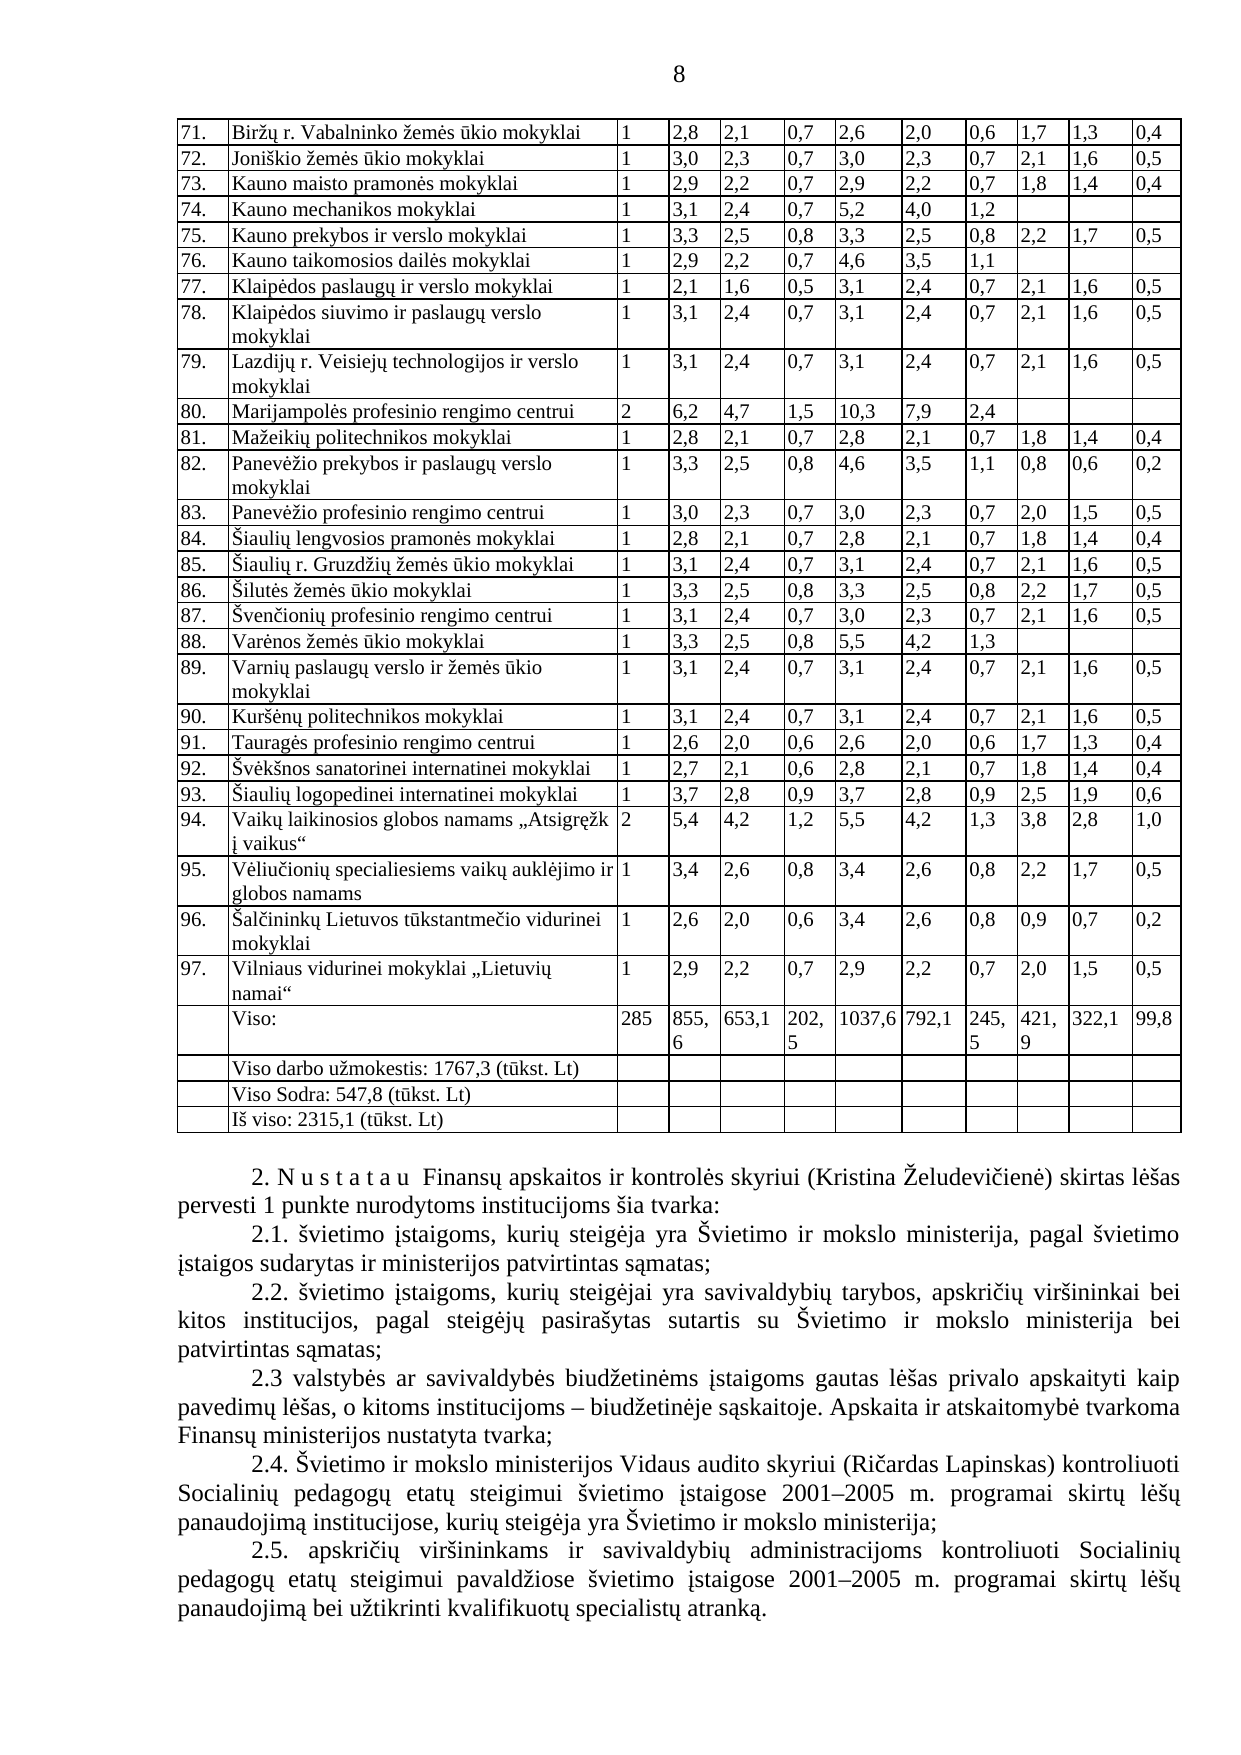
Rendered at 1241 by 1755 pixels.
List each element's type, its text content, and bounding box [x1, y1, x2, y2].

table_cell 2,2 [721, 248, 784, 272]
table_cell 3,3 [670, 451, 720, 499]
table_cell 0,7 [785, 552, 835, 576]
table_cell [721, 1107, 784, 1131]
table_cell [1070, 1107, 1132, 1131]
table_cell 0,8 [967, 578, 1017, 602]
text 2.5. apskričių viršininkams ir savivaldybių administracijoms kontroliuoti Socialinių pedagogų etatų steigimui pavaldžiose švietimo įstaigose 2001–2005 m. programai skirtų lėšų panaudojimą bei užtikrinti kvalifikuotų specialistų atranką. [177, 1535, 1181, 1622]
table_cell 3,1 [670, 350, 720, 398]
table_cell 0,5 [1133, 350, 1180, 398]
table_cell 1,4 [1070, 425, 1132, 449]
table_cell 1 [618, 956, 668, 1004]
table_cell 4,2 [903, 629, 965, 653]
table_cell 1,8 [1018, 425, 1068, 449]
table_cell [1070, 399, 1132, 423]
table_cell 2,8 [670, 120, 720, 144]
table_cell [721, 1082, 784, 1106]
table_cell 3,3 [670, 223, 720, 247]
table_cell 0,8 [785, 451, 835, 499]
table_cell Šiaulių logopedinei internatinei mokyklai [229, 782, 617, 806]
table_cell 2,1 [903, 526, 965, 550]
table_cell 2,4 [721, 350, 784, 398]
table_cell 2,1 [1018, 603, 1068, 627]
table_cell 0,5 [1133, 705, 1180, 728]
table_cell 0,5 [1133, 146, 1180, 169]
table_cell 1,5 [1070, 500, 1132, 524]
table_cell 2,8 [670, 425, 720, 449]
table_cell 2,3 [903, 603, 965, 627]
table_cell 0,5 [1133, 223, 1180, 247]
table_cell 4,0 [903, 197, 965, 221]
table_cell 0,7 [1070, 907, 1132, 955]
text 2.1. švietimo įstaigoms, kurių steigėja yra Švietimo ir mokslo ministerija, pagal švietimo įstaigos sudarytas ir ministerijos patvirtintas sąmatas; [177, 1219, 1181, 1277]
table_cell 2,9 [836, 956, 901, 1004]
table_cell 0,6 [785, 756, 835, 780]
table_cell 1,6 [1070, 552, 1132, 576]
table_cell 2,4 [721, 300, 784, 348]
table_cell [1070, 1082, 1132, 1106]
table_cell 0,7 [967, 146, 1017, 169]
table_cell 1 [618, 451, 668, 499]
table_cell 2,4 [721, 705, 784, 728]
table_cell [1018, 1107, 1068, 1131]
table_cell 2,7 [670, 756, 720, 780]
table_cell 0,7 [785, 705, 835, 728]
table_cell 0,7 [785, 350, 835, 398]
table_cell 3,1 [836, 350, 901, 398]
table_cell 0,7 [967, 956, 1017, 1004]
table_cell 3,1 [670, 603, 720, 627]
table_cell 73. [178, 171, 228, 195]
table_cell 4,2 [721, 807, 784, 855]
table_cell 1,7 [1018, 120, 1068, 144]
table_cell 2,9 [836, 171, 901, 195]
table_cell 202,5 [785, 1006, 835, 1054]
table_cell 76. [178, 248, 228, 272]
table_cell 0,8 [785, 223, 835, 247]
table_cell 2,6 [670, 730, 720, 754]
table_cell 3,0 [670, 146, 720, 169]
table_cell 0,7 [785, 956, 835, 1004]
table_cell 96. [178, 907, 228, 955]
table_cell 0,5 [1133, 603, 1180, 627]
table_cell 1,2 [785, 807, 835, 855]
table_cell [1133, 1082, 1180, 1106]
table_cell 3,1 [670, 300, 720, 348]
table_cell Šalčininkų Lietuvos tūkstantmečio vidurinei mokyklai [229, 907, 617, 955]
table_cell 0,5 [1133, 500, 1180, 524]
table_cell 4,6 [836, 248, 901, 272]
table_cell [785, 1056, 835, 1080]
table_cell 2 [618, 399, 668, 423]
text 2. Nustatau Finansų apskaitos ir kontrolės skyriui (Kristina Želudevičienė) skirtas lėšas pervesti 1 punkte nurodytoms institucijoms šia tvarka: [177, 1162, 1181, 1219]
table_cell Lazdijų r. Veisiejų technologijos ir verslo mokyklai [229, 350, 617, 398]
table_cell 1,7 [1070, 223, 1132, 247]
table_cell 245,5 [967, 1006, 1017, 1054]
table_cell 86. [178, 578, 228, 602]
table_cell 91. [178, 730, 228, 754]
table_cell 1 [618, 120, 668, 144]
table_cell 2,8 [721, 782, 784, 806]
table_cell 1,1 [967, 248, 1017, 272]
table_cell 322,1 [1070, 1006, 1132, 1054]
table_cell 7,9 [903, 399, 965, 423]
table_cell 0,8 [967, 857, 1017, 905]
table_cell 1 [618, 629, 668, 653]
table_cell 5,5 [836, 629, 901, 653]
table_cell 1,3 [967, 629, 1017, 653]
table_cell 72. [178, 146, 228, 169]
table_cell 1,0 [1133, 807, 1180, 855]
table_cell 0,6 [785, 730, 835, 754]
table_cell Šiaulių r. Gruzdžių žemės ūkio mokyklai [229, 552, 617, 576]
table_cell 3,1 [670, 655, 720, 703]
table_cell [1018, 399, 1068, 423]
table_cell [785, 1082, 835, 1106]
table_cell Kauno mechanikos mokyklai [229, 197, 617, 221]
table_cell 2,4 [903, 552, 965, 576]
table_cell 1,6 [1070, 274, 1132, 298]
table_cell 2,4 [903, 705, 965, 728]
table_cell 0,7 [785, 120, 835, 144]
table_cell [903, 1082, 965, 1106]
table_cell 5,2 [836, 197, 901, 221]
table_cell 2,4 [721, 603, 784, 627]
table_cell 0,7 [967, 425, 1017, 449]
table_cell 97. [178, 956, 228, 1004]
table_cell 3,1 [836, 274, 901, 298]
table_cell Joniškio žemės ūkio mokyklai [229, 146, 617, 169]
table_cell 0,4 [1133, 171, 1180, 195]
text 2.4. Švietimo ir mokslo ministerijos Vidaus audito skyriui (Ričardas Lapinskas) kontroliuoti Socialinių pedagogų etatų steigimui švietimo įstaigose 2001–2005 m. programai skirtų lėšų panaudojimą institucijose, kurių steigėja yra Švietimo ir mokslo ministerija; [177, 1449, 1181, 1535]
table_cell 1 [618, 730, 668, 754]
table_cell [1133, 629, 1180, 653]
table_cell 3,3 [670, 578, 720, 602]
table_cell 3,4 [670, 857, 720, 905]
table_cell Panevėžio prekybos ir paslaugų verslo mokyklai [229, 451, 617, 499]
table_cell [178, 1082, 228, 1106]
table_cell [618, 1082, 668, 1106]
table_cell [1133, 1107, 1180, 1131]
table_cell 77. [178, 274, 228, 298]
table_cell [1018, 629, 1068, 653]
table_cell 3,0 [836, 146, 901, 169]
table_cell [836, 1107, 901, 1131]
table_cell Tauragės profesinio rengimo centrui [229, 730, 617, 754]
table_cell 81. [178, 425, 228, 449]
table_cell 1,8 [1018, 171, 1068, 195]
table_cell 5,4 [670, 807, 720, 855]
table_cell Viso: [229, 1006, 617, 1054]
table_cell 0,4 [1133, 756, 1180, 780]
table_cell [836, 1082, 901, 1106]
table_cell [903, 1056, 965, 1080]
table_cell [1018, 1082, 1068, 1106]
table_cell 2,1 [670, 274, 720, 298]
table_cell 1,6 [1070, 603, 1132, 627]
table_cell 0,7 [785, 603, 835, 627]
table_cell 2,1 [1018, 274, 1068, 298]
table_cell 2,4 [903, 350, 965, 398]
table_cell [1133, 248, 1180, 272]
table_cell 0,9 [967, 782, 1017, 806]
table_cell 1 [618, 782, 668, 806]
table_cell 3,3 [836, 578, 901, 602]
table_cell 3,1 [836, 705, 901, 728]
table_cell 1,6 [1070, 350, 1132, 398]
table_cell 792,1 [903, 1006, 965, 1054]
table_cell 0,9 [1018, 907, 1068, 955]
table_cell Biržų r. Vabalninko žemės ūkio mokyklai [229, 120, 617, 144]
table_cell 3,1 [670, 552, 720, 576]
table_cell 1 [618, 526, 668, 550]
table_cell 2,0 [721, 730, 784, 754]
table_cell 2,5 [903, 223, 965, 247]
table_cell 2,1 [1018, 655, 1068, 703]
table_cell 1 [618, 500, 668, 524]
table_cell Vaikų laikinosios globos namams „Atsigręžk į vaikus“ [229, 807, 617, 855]
table_cell 0,7 [967, 350, 1017, 398]
text 2.2. švietimo įstaigoms, kurių steigėjai yra savivaldybių tarybos, apskričių viršininkai bei kitos institucijos, pagal steigėjų pasirašytas sutartis su Švietimo ir mokslo ministerija bei patvirtintas sąmatas; [177, 1277, 1181, 1363]
table_cell 0,4 [1133, 120, 1180, 144]
table_cell [618, 1107, 668, 1131]
table_cell 1,1 [967, 451, 1017, 499]
table_cell 1 [618, 223, 668, 247]
table_cell 2,0 [721, 907, 784, 955]
table_cell 80. [178, 399, 228, 423]
table_cell 0,7 [967, 300, 1017, 348]
table_cell 2,1 [721, 425, 784, 449]
table_cell 2,1 [1018, 300, 1068, 348]
table_cell 0,6 [1070, 451, 1132, 499]
table_cell 0,7 [785, 146, 835, 169]
table_cell 2,0 [1018, 500, 1068, 524]
table_cell 2,5 [721, 223, 784, 247]
table_cell 2,8 [1070, 807, 1132, 855]
table_cell 0,5 [1133, 274, 1180, 298]
table_cell 1 [618, 756, 668, 780]
table_cell 4,6 [836, 451, 901, 499]
table_cell 2,8 [670, 526, 720, 550]
table_cell Kauno prekybos ir verslo mokyklai [229, 223, 617, 247]
table_cell 0,7 [967, 705, 1017, 728]
table_cell [967, 1107, 1017, 1131]
table_cell [1133, 197, 1180, 221]
table_cell 2,3 [903, 146, 965, 169]
table_cell 2,8 [903, 782, 965, 806]
table_cell 0,5 [1133, 655, 1180, 703]
table_cell 1,2 [967, 197, 1017, 221]
table_cell 0,6 [967, 730, 1017, 754]
table_cell 1 [618, 350, 668, 398]
table_cell 2,5 [903, 578, 965, 602]
table_cell Švėkšnos sanatorinei internatinei mokyklai [229, 756, 617, 780]
table_cell 1,5 [785, 399, 835, 423]
table_cell [967, 1056, 1017, 1080]
table_cell [785, 1107, 835, 1131]
table_cell 2,9 [670, 171, 720, 195]
table_cell 3,0 [836, 500, 901, 524]
table_cell 79. [178, 350, 228, 398]
table_cell 2,5 [721, 629, 784, 653]
table_cell 2,2 [1018, 857, 1068, 905]
table_cell 0,8 [785, 857, 835, 905]
table_cell 0,4 [1133, 425, 1180, 449]
table_cell 2 [618, 807, 668, 855]
table_cell 85. [178, 552, 228, 576]
table_cell [178, 1006, 228, 1054]
table_cell 1,5 [1070, 956, 1132, 1004]
table_cell 2,6 [670, 907, 720, 955]
table_cell 1,4 [1070, 756, 1132, 780]
table_cell 0,7 [967, 552, 1017, 576]
table_cell 2,4 [903, 274, 965, 298]
table_cell 3,1 [836, 552, 901, 576]
table_cell 2,6 [836, 730, 901, 754]
table_cell 1,6 [1070, 300, 1132, 348]
table_cell 3,8 [1018, 807, 1068, 855]
table_cell [670, 1082, 720, 1106]
table_cell 1 [618, 578, 668, 602]
table_cell Viso Sodra: 547,8 (tūkst. Lt) [229, 1082, 617, 1106]
table_cell 653,1 [721, 1006, 784, 1054]
table_cell 2,4 [903, 655, 965, 703]
table_cell [903, 1107, 965, 1131]
table_cell 3,4 [836, 857, 901, 905]
table_cell 855,6 [670, 1006, 720, 1054]
table_cell 1 [618, 146, 668, 169]
table_cell 2,0 [903, 730, 965, 754]
table_cell 75. [178, 223, 228, 247]
table_cell 1,4 [1070, 526, 1132, 550]
table_cell 1,8 [1018, 756, 1068, 780]
table_cell 71. [178, 120, 228, 144]
table_cell 94. [178, 807, 228, 855]
table_cell [1018, 197, 1068, 221]
table_cell 0,8 [785, 629, 835, 653]
table_cell 2,1 [721, 526, 784, 550]
table_cell 3,1 [670, 197, 720, 221]
table_cell 2,4 [903, 300, 965, 348]
table_cell 1,6 [1070, 705, 1132, 728]
table_cell 2,4 [721, 552, 784, 576]
table_cell 0,7 [785, 300, 835, 348]
table_cell 84. [178, 526, 228, 550]
table_cell Šilutės žemės ūkio mokyklai [229, 578, 617, 602]
table_cell 90. [178, 705, 228, 728]
table_cell Marijampolės profesinio rengimo centrui [229, 399, 617, 423]
table_cell 2,3 [721, 500, 784, 524]
table_cell Kauno maisto pramonės mokyklai [229, 171, 617, 195]
table_cell 0,8 [1018, 451, 1068, 499]
table_cell 1,6 [1070, 655, 1132, 703]
table_cell 0,8 [967, 907, 1017, 955]
table_cell Vėliučionių specialiesiems vaikų auklėjimo ir globos namams [229, 857, 617, 905]
table_cell 285 [618, 1006, 668, 1054]
table_cell 0,5 [1133, 552, 1180, 576]
table_cell 2,2 [903, 171, 965, 195]
table_cell 2,0 [1018, 956, 1068, 1004]
table_cell 2,8 [836, 756, 901, 780]
table_cell 3,1 [670, 705, 720, 728]
table_cell 4,2 [903, 807, 965, 855]
table_cell 2,1 [721, 756, 784, 780]
table_cell [1133, 399, 1180, 423]
table_cell [178, 1107, 228, 1131]
table_cell 2,1 [1018, 705, 1068, 728]
table_cell [1018, 248, 1068, 272]
table_cell 1,4 [1070, 171, 1132, 195]
table_cell 2,6 [721, 857, 784, 905]
table_cell 95. [178, 857, 228, 905]
table_cell 2,2 [1018, 578, 1068, 602]
table_cell [836, 1056, 901, 1080]
table_cell 3,1 [836, 655, 901, 703]
table_cell 0,7 [967, 603, 1017, 627]
table_cell Kauno taikomosios dailės mokyklai [229, 248, 617, 272]
table_cell Varėnos žemės ūkio mokyklai [229, 629, 617, 653]
table_cell 2,6 [903, 857, 965, 905]
table_cell 3,5 [903, 451, 965, 499]
table_cell 99,8 [1133, 1006, 1180, 1054]
table_cell 0,8 [785, 578, 835, 602]
table_cell [1133, 1056, 1180, 1080]
table_cell 2,2 [903, 956, 965, 1004]
table_cell 1,3 [1070, 120, 1132, 144]
table_cell 78. [178, 300, 228, 348]
table_cell 1 [618, 705, 668, 728]
table_cell 0,5 [785, 274, 835, 298]
table_cell 2,2 [721, 171, 784, 195]
table_cell 0,6 [1133, 782, 1180, 806]
table_cell 0,7 [785, 197, 835, 221]
table_cell 1,7 [1018, 730, 1068, 754]
table_cell 3,3 [670, 629, 720, 653]
table_cell 1,9 [1070, 782, 1132, 806]
table_cell Švenčionių profesinio rengimo centrui [229, 603, 617, 627]
table_cell 1 [618, 171, 668, 195]
table_cell 2,1 [1018, 552, 1068, 576]
table_cell 1,3 [967, 807, 1017, 855]
table_cell 2,2 [1018, 223, 1068, 247]
table_cell 0,5 [1133, 578, 1180, 602]
table_cell 0,7 [785, 526, 835, 550]
table_cell 93. [178, 782, 228, 806]
table_cell 3,7 [836, 782, 901, 806]
table_cell 0,7 [785, 500, 835, 524]
table_cell 2,1 [903, 425, 965, 449]
table_cell 2,2 [721, 956, 784, 1004]
table_cell 0,2 [1133, 451, 1180, 499]
table_cell 1 [618, 857, 668, 905]
table_cell 2,1 [1018, 146, 1068, 169]
table_cell 0,7 [967, 274, 1017, 298]
table_cell Mažeikių politechnikos mokyklai [229, 425, 617, 449]
table_cell 1037,6 [836, 1006, 901, 1054]
table_cell 1,7 [1070, 857, 1132, 905]
table_cell 0,5 [1133, 857, 1180, 905]
table_cell 89. [178, 655, 228, 703]
table_cell [178, 1056, 228, 1080]
table_cell 3,3 [836, 223, 901, 247]
table_cell 3,5 [903, 248, 965, 272]
table_cell 1,6 [1070, 146, 1132, 169]
table_cell 0,6 [967, 120, 1017, 144]
table_cell 4,7 [721, 399, 784, 423]
table_cell 87. [178, 603, 228, 627]
table_cell 1 [618, 603, 668, 627]
table_cell [1070, 248, 1132, 272]
table_cell Viso darbo užmokestis: 1767,3 (tūkst. Lt) [229, 1056, 617, 1080]
table_cell 1,7 [1070, 578, 1132, 602]
text 2.3 valstybės ar savivaldybės biudžetinėms įstaigoms gautas lėšas privalo apskaityti kaip pavedimų lėšas, o kitoms institucijoms – biudžetinėje sąskaitoje. Apskaita ir atskaitomybė tvarkoma Finansų ministerijos nustatyta tvarka; [177, 1363, 1181, 1449]
table_cell 1 [618, 907, 668, 955]
table_cell 2,6 [836, 120, 901, 144]
table_cell 2,9 [670, 248, 720, 272]
table_cell 5,5 [836, 807, 901, 855]
table_cell 0,7 [785, 248, 835, 272]
table_cell [1070, 629, 1132, 653]
table_cell 0,9 [785, 782, 835, 806]
table_cell 3,7 [670, 782, 720, 806]
table_cell 1 [618, 274, 668, 298]
table_cell 6,2 [670, 399, 720, 423]
table_cell 0,7 [967, 171, 1017, 195]
table_cell 1 [618, 655, 668, 703]
table_cell Panevėžio profesinio rengimo centrui [229, 500, 617, 524]
table_cell 1,8 [1018, 526, 1068, 550]
table_cell 1 [618, 552, 668, 576]
table_cell 421,9 [1018, 1006, 1068, 1054]
table_cell 0,4 [1133, 730, 1180, 754]
table_cell [1070, 1056, 1132, 1080]
table_cell Šiaulių lengvosios pramonės mokyklai [229, 526, 617, 550]
table_cell 2,1 [721, 120, 784, 144]
table_cell 0,7 [785, 655, 835, 703]
table_cell [618, 1056, 668, 1080]
table_cell 0,7 [967, 526, 1017, 550]
table_cell 2,3 [721, 146, 784, 169]
table_cell 82. [178, 451, 228, 499]
table_cell 2,5 [721, 578, 784, 602]
table_cell 2,4 [721, 197, 784, 221]
table_cell 92. [178, 756, 228, 780]
table_cell [1070, 197, 1132, 221]
table_cell 88. [178, 629, 228, 653]
table_cell 1,6 [721, 274, 784, 298]
table_cell 3,0 [670, 500, 720, 524]
table_cell 3,0 [836, 603, 901, 627]
table_cell Vilniaus vidurinei mokyklai „Lietuvių namai“ [229, 956, 617, 1004]
table_cell [670, 1056, 720, 1080]
table_cell 2,8 [836, 526, 901, 550]
table_cell 1 [618, 425, 668, 449]
table_cell 0,5 [1133, 300, 1180, 348]
table_cell 2,3 [903, 500, 965, 524]
table_cell 0,7 [967, 655, 1017, 703]
table_cell Varnių paslaugų verslo ir žemės ūkio mokyklai [229, 655, 617, 703]
table_cell 2,6 [903, 907, 965, 955]
table_cell 10,3 [836, 399, 901, 423]
table_cell 2,4 [721, 655, 784, 703]
table_cell Kuršėnų politechnikos mokyklai [229, 705, 617, 728]
table_cell 0,8 [967, 223, 1017, 247]
table_cell 2,9 [670, 956, 720, 1004]
table_cell 0,6 [785, 907, 835, 955]
table_cell Klaipėdos paslaugų ir verslo mokyklai [229, 274, 617, 298]
table_cell 0,7 [785, 425, 835, 449]
table_cell Iš viso: 2315,1 (tūkst. Lt) [229, 1107, 617, 1131]
table_cell 2,5 [721, 451, 784, 499]
table_cell 2,8 [836, 425, 901, 449]
table_cell 2,4 [967, 399, 1017, 423]
table_cell 0,2 [1133, 907, 1180, 955]
table_cell 0,7 [785, 171, 835, 195]
table_cell 74. [178, 197, 228, 221]
table_cell [967, 1082, 1017, 1106]
table_cell 1 [618, 300, 668, 348]
table_cell 3,4 [836, 907, 901, 955]
table_cell Klaipėdos siuvimo ir paslaugų verslo mokyklai [229, 300, 617, 348]
table_cell 83. [178, 500, 228, 524]
table_cell 0,4 [1133, 526, 1180, 550]
table_cell 2,5 [1018, 782, 1068, 806]
table_cell 2,1 [903, 756, 965, 780]
table_cell 1,3 [1070, 730, 1132, 754]
table_cell 0,7 [967, 500, 1017, 524]
table_cell [1018, 1056, 1068, 1080]
table_cell 1 [618, 197, 668, 221]
table_cell 3,1 [836, 300, 901, 348]
table_cell 0,5 [1133, 956, 1180, 1004]
table_cell [670, 1107, 720, 1131]
table_cell 0,7 [967, 756, 1017, 780]
table_cell [721, 1056, 784, 1080]
table_cell 2,1 [1018, 350, 1068, 398]
table_cell 1 [618, 248, 668, 272]
table_cell 2,0 [903, 120, 965, 144]
